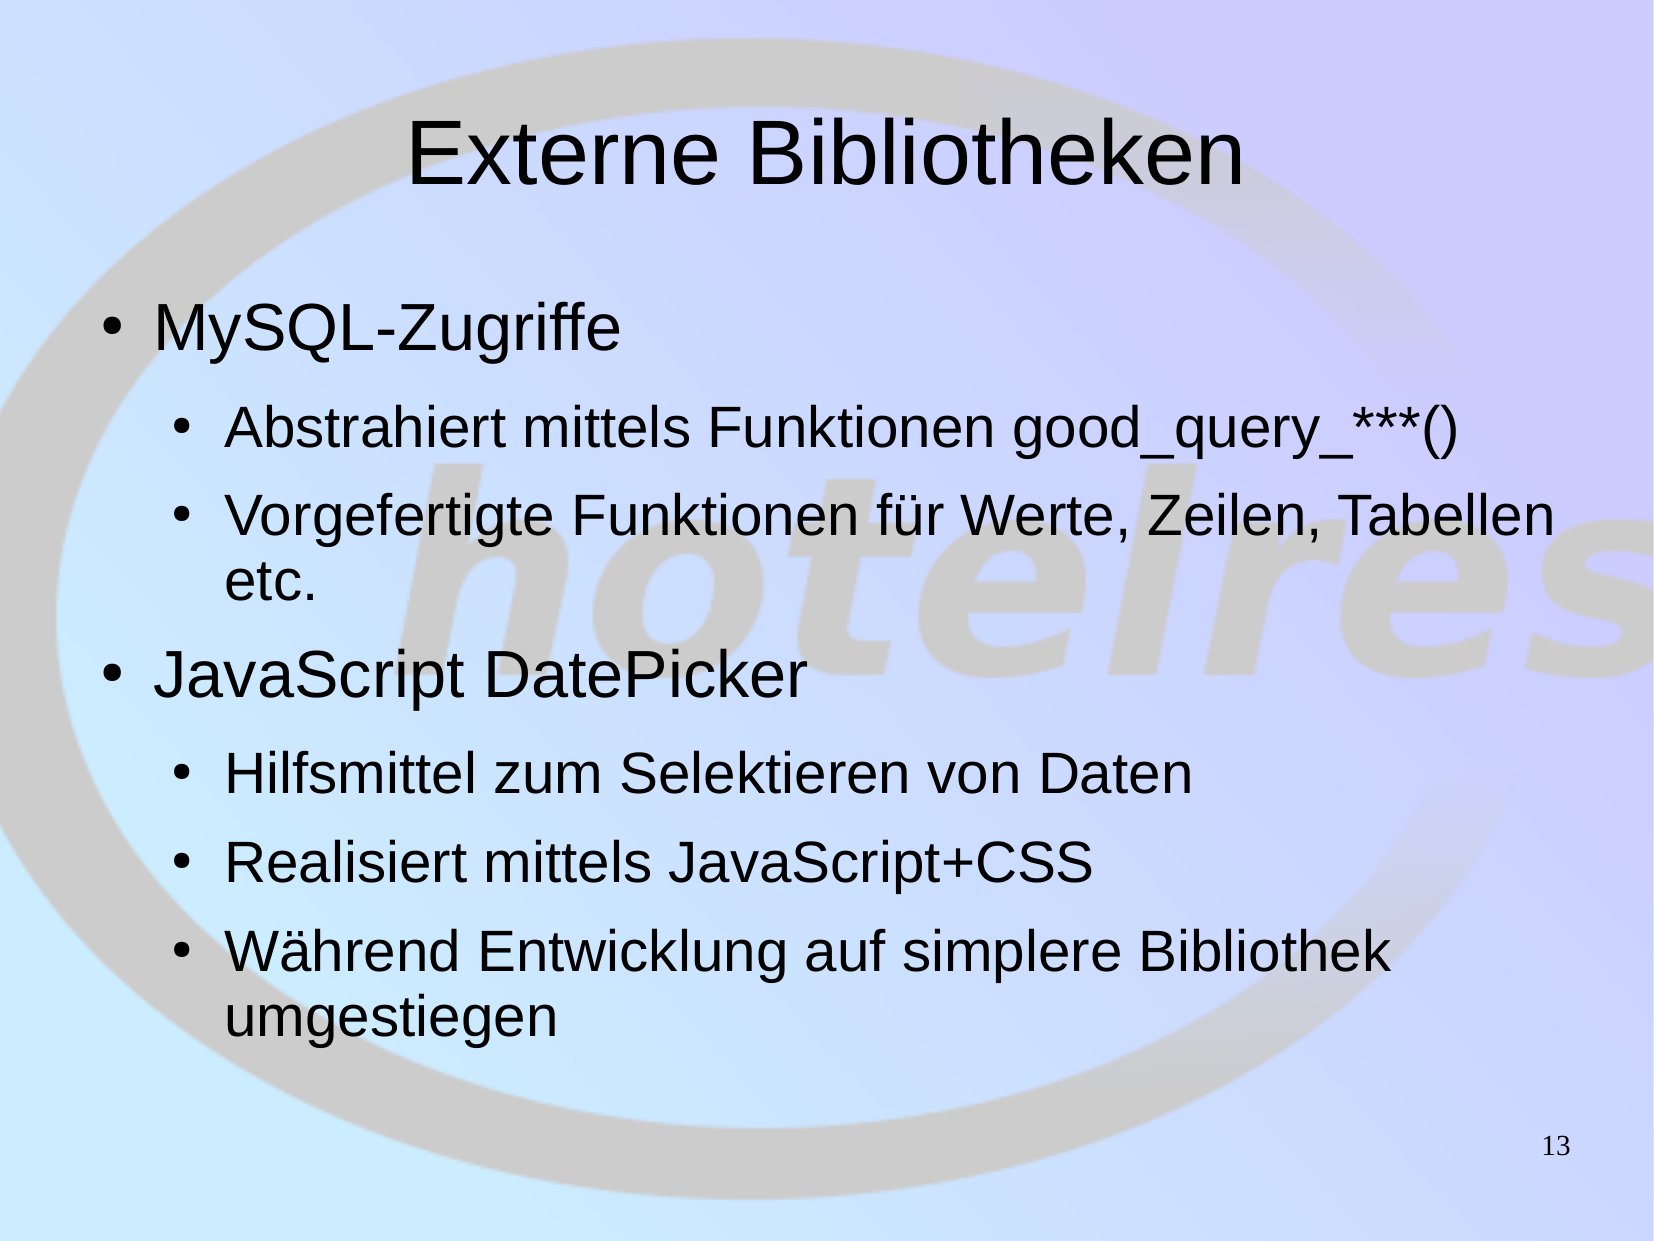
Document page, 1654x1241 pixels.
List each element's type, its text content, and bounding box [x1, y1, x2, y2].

title Externe Bibliotheken [82, 56, 1571, 250]
picture [0, 0, 1654, 1241]
list MySQL-Zugriffe Abstrahiert mittels Funktionen good_query_***() Vorgefertigte Funktionen für Werte, Zeilen, Tabellen etc. JavaScript DatePicker Hilfsmittel zum Selektieren von Daten Realisiert mittels JavaScript+CSS Während Entwicklung auf simplere Bibliothek umgestiegen [82, 290, 1571, 1109]
